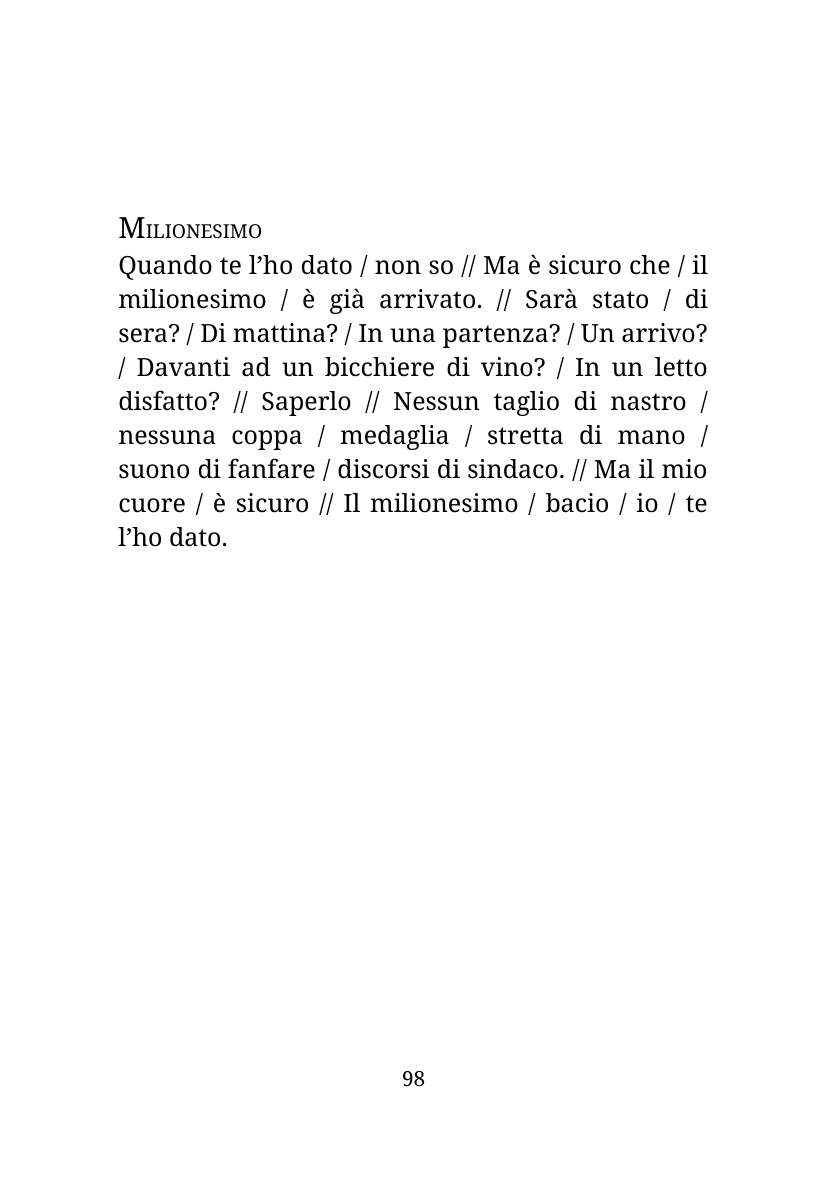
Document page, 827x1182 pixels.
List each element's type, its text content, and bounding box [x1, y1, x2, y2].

text Milionesimo [118, 208, 709, 247]
text Quando te l’ho dato / non so // Ma è sicuro che / il milionesimo / è già arrivato. // Sarà stato / di sera? / Di mattina? / In una partenza? / Un arrivo? / Davanti ad un bicchiere di vino? / In un letto disfatto? // Saperlo // Nessun taglio di nastro / nessuna coppa / medaglia / stretta di mano / suono di fanfare / discorsi di sindaco. // Ma il mio cuore / è sicuro // Il milionesimo / bacio / io / te l’ho dato. [118, 247, 709, 554]
